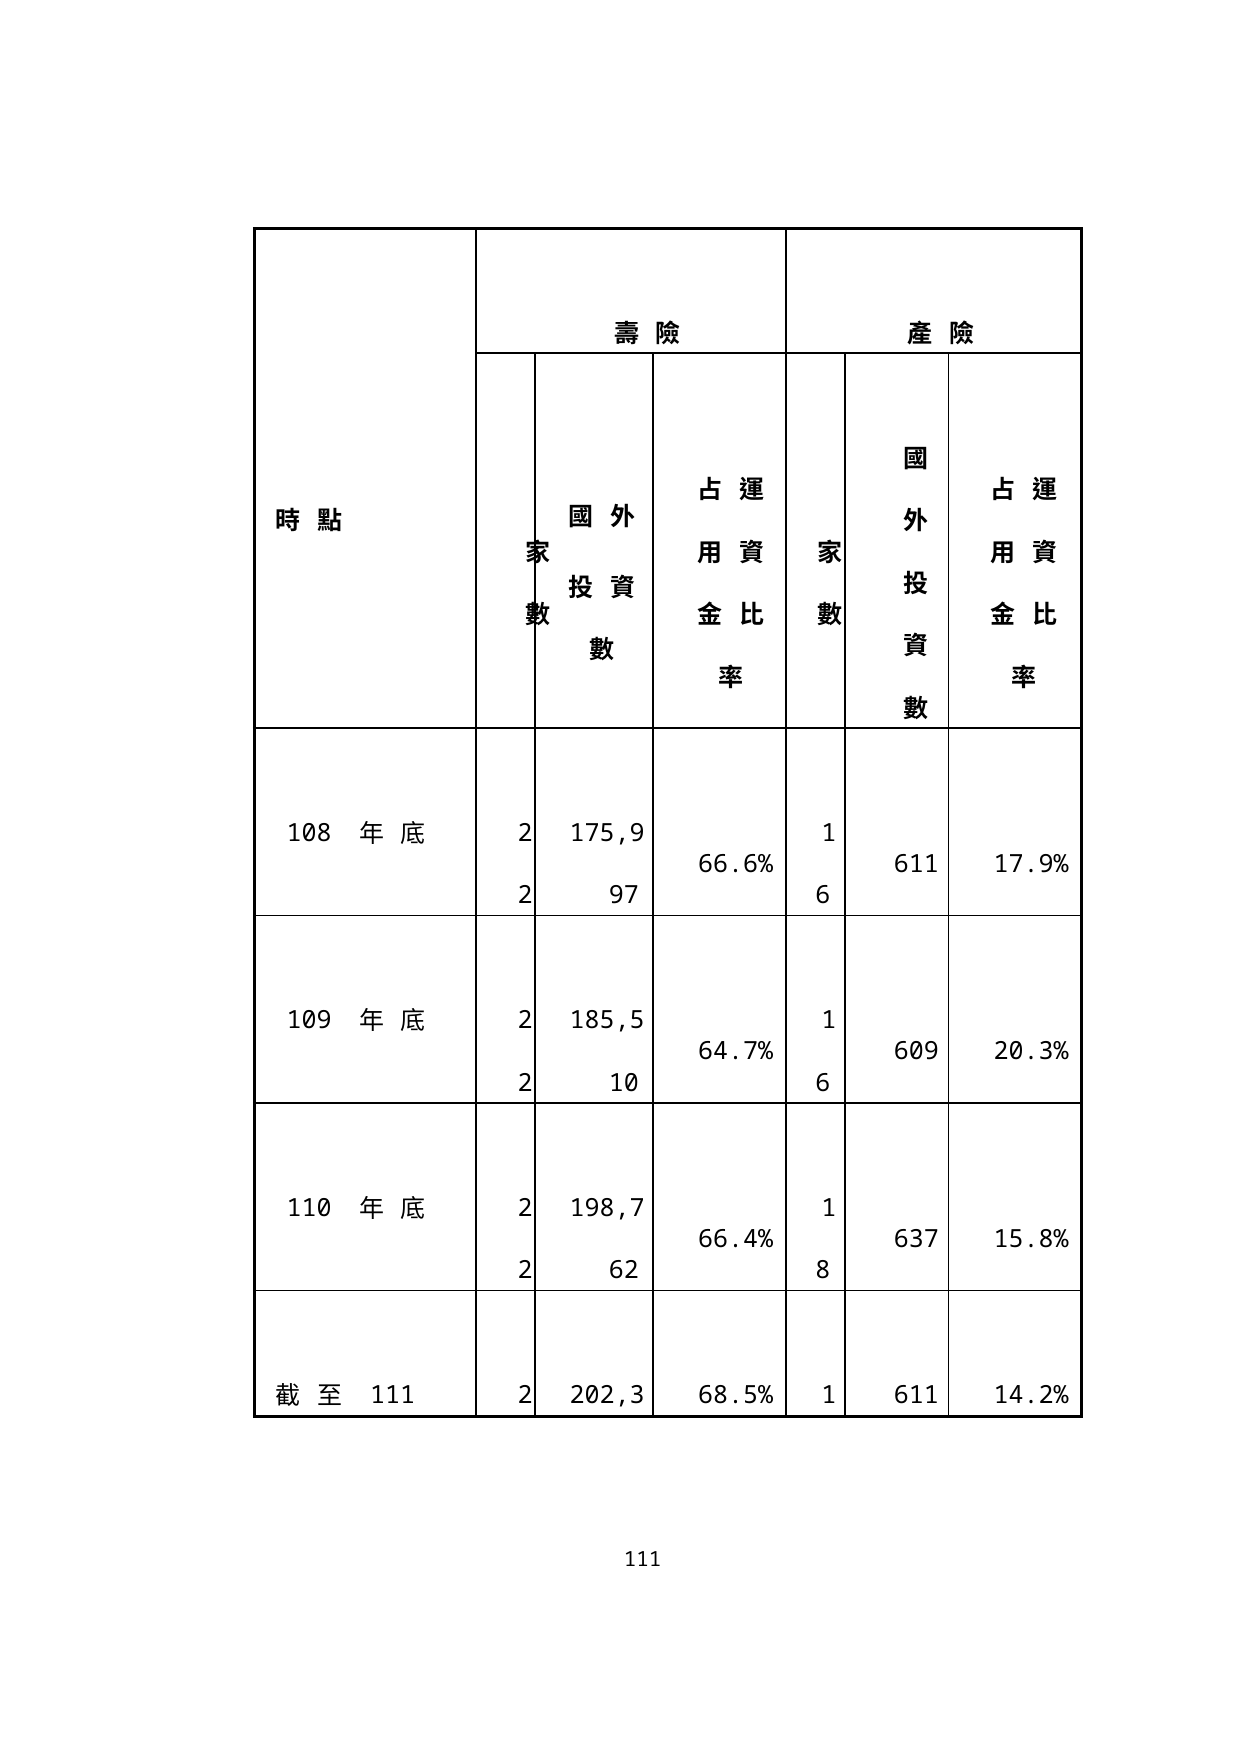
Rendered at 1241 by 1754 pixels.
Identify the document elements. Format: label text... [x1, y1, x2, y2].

table_cell 16 [787, 729, 844, 915]
table_cell 109年底 [256, 916, 475, 1102]
table_cell 185,510 [536, 916, 652, 1102]
table_cell 66.4% [654, 1104, 785, 1290]
table_cell 15.8% [949, 1104, 1080, 1290]
table_cell 16 [787, 916, 844, 1102]
table_cell 637 [846, 1104, 948, 1290]
table_header 壽險 [477, 230, 785, 352]
table_header 時點 [256, 230, 475, 727]
table_cell 家數 [787, 354, 844, 727]
table_cell 1 [787, 1291, 844, 1415]
table_cell 66.6% [654, 729, 785, 915]
table_cell 611 [846, 1291, 948, 1415]
table_cell 22 [477, 729, 534, 915]
table_cell 198,762 [536, 1104, 652, 1290]
table_cell 國外 投資數 [846, 354, 948, 727]
table_cell 22 [477, 916, 534, 1102]
table_cell 68.5% [654, 1291, 785, 1415]
table_cell 18 [787, 1104, 844, 1290]
table_cell 國外 投資數 [536, 354, 652, 727]
table_cell 108年底 [256, 729, 475, 915]
table_cell 17.9% [949, 729, 1080, 915]
table_cell 占運用資金比率 [949, 354, 1080, 727]
table_cell 14.2% [949, 1291, 1080, 1415]
table_cell 20.3% [949, 916, 1080, 1102]
table_cell 64.7% [654, 916, 785, 1102]
table_cell 2 [477, 1291, 534, 1415]
table_cell 110年底 [256, 1104, 475, 1290]
table_cell 占運用資金比率 [654, 354, 785, 727]
table_cell 截至111 [256, 1291, 475, 1415]
table_header 產險 [787, 230, 1080, 352]
table_cell 22 [477, 1104, 534, 1290]
table_cell 609 [846, 916, 948, 1102]
table_cell 611 [846, 729, 948, 915]
table_cell 175,997 [536, 729, 652, 915]
table_cell 家數 [477, 354, 534, 727]
table_cell 202,3 [536, 1291, 652, 1415]
